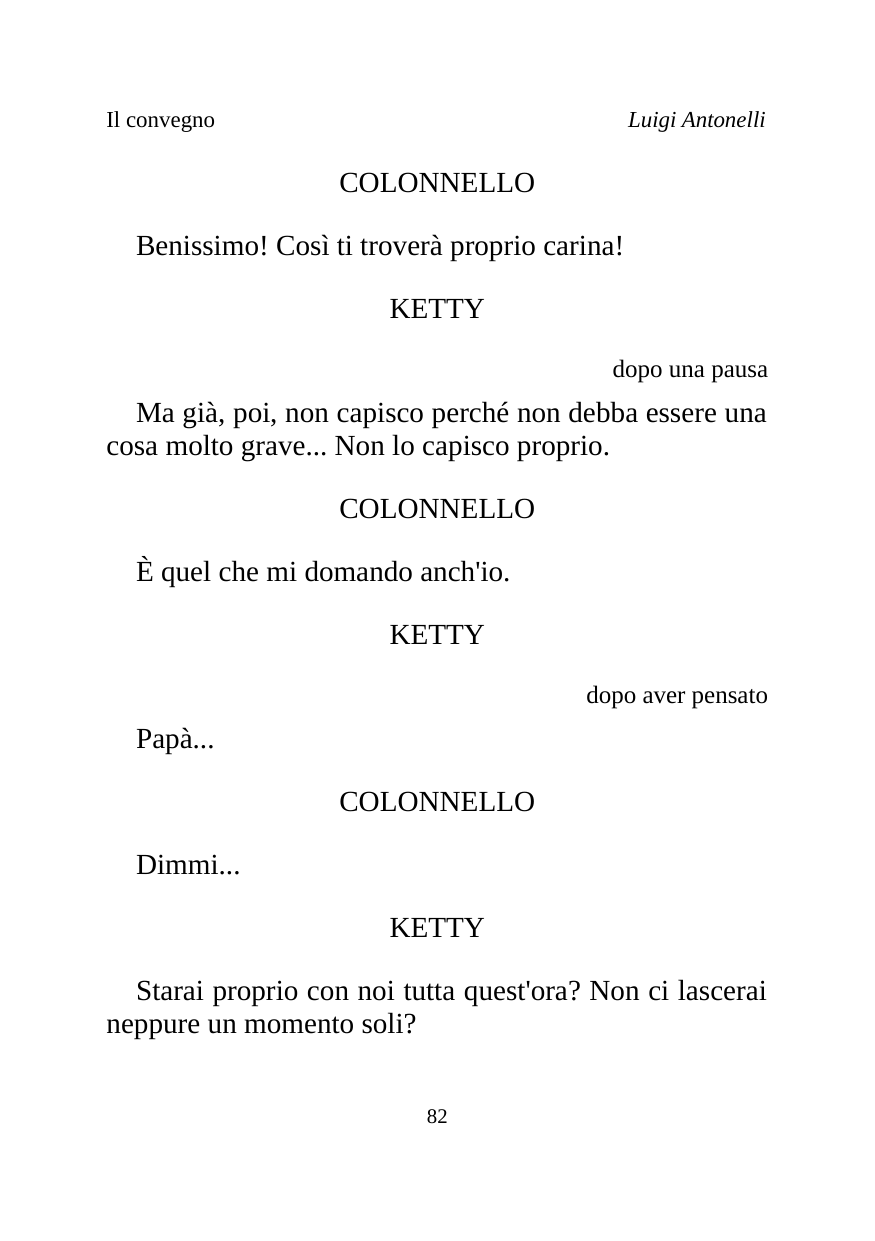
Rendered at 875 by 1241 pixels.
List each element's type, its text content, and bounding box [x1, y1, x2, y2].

text KETTY [106, 291, 768, 325]
text KETTY [106, 617, 768, 651]
text COLONNELLO [106, 165, 768, 199]
text È quel che mi domando anch'io. [106, 554, 768, 588]
text COLONNELLO [106, 784, 768, 817]
text Papà... [106, 721, 768, 754]
text dopo aver pensato [431, 680, 768, 709]
text KETTY [106, 910, 768, 943]
text COLONNELLO [106, 491, 768, 525]
text Starai proprio con noi tutta quest'ora? Non ci lascerai neppure un momento soli? [106, 973, 768, 1040]
text dopo una pausa [431, 354, 768, 383]
text Benissimo! Così ti troverà proprio carina! [106, 228, 768, 262]
text Dimmi... [106, 847, 768, 881]
text Ma già, poi, non capisco perché non debba essere una cosa molto grave... Non lo capisco proprio. [106, 395, 768, 462]
